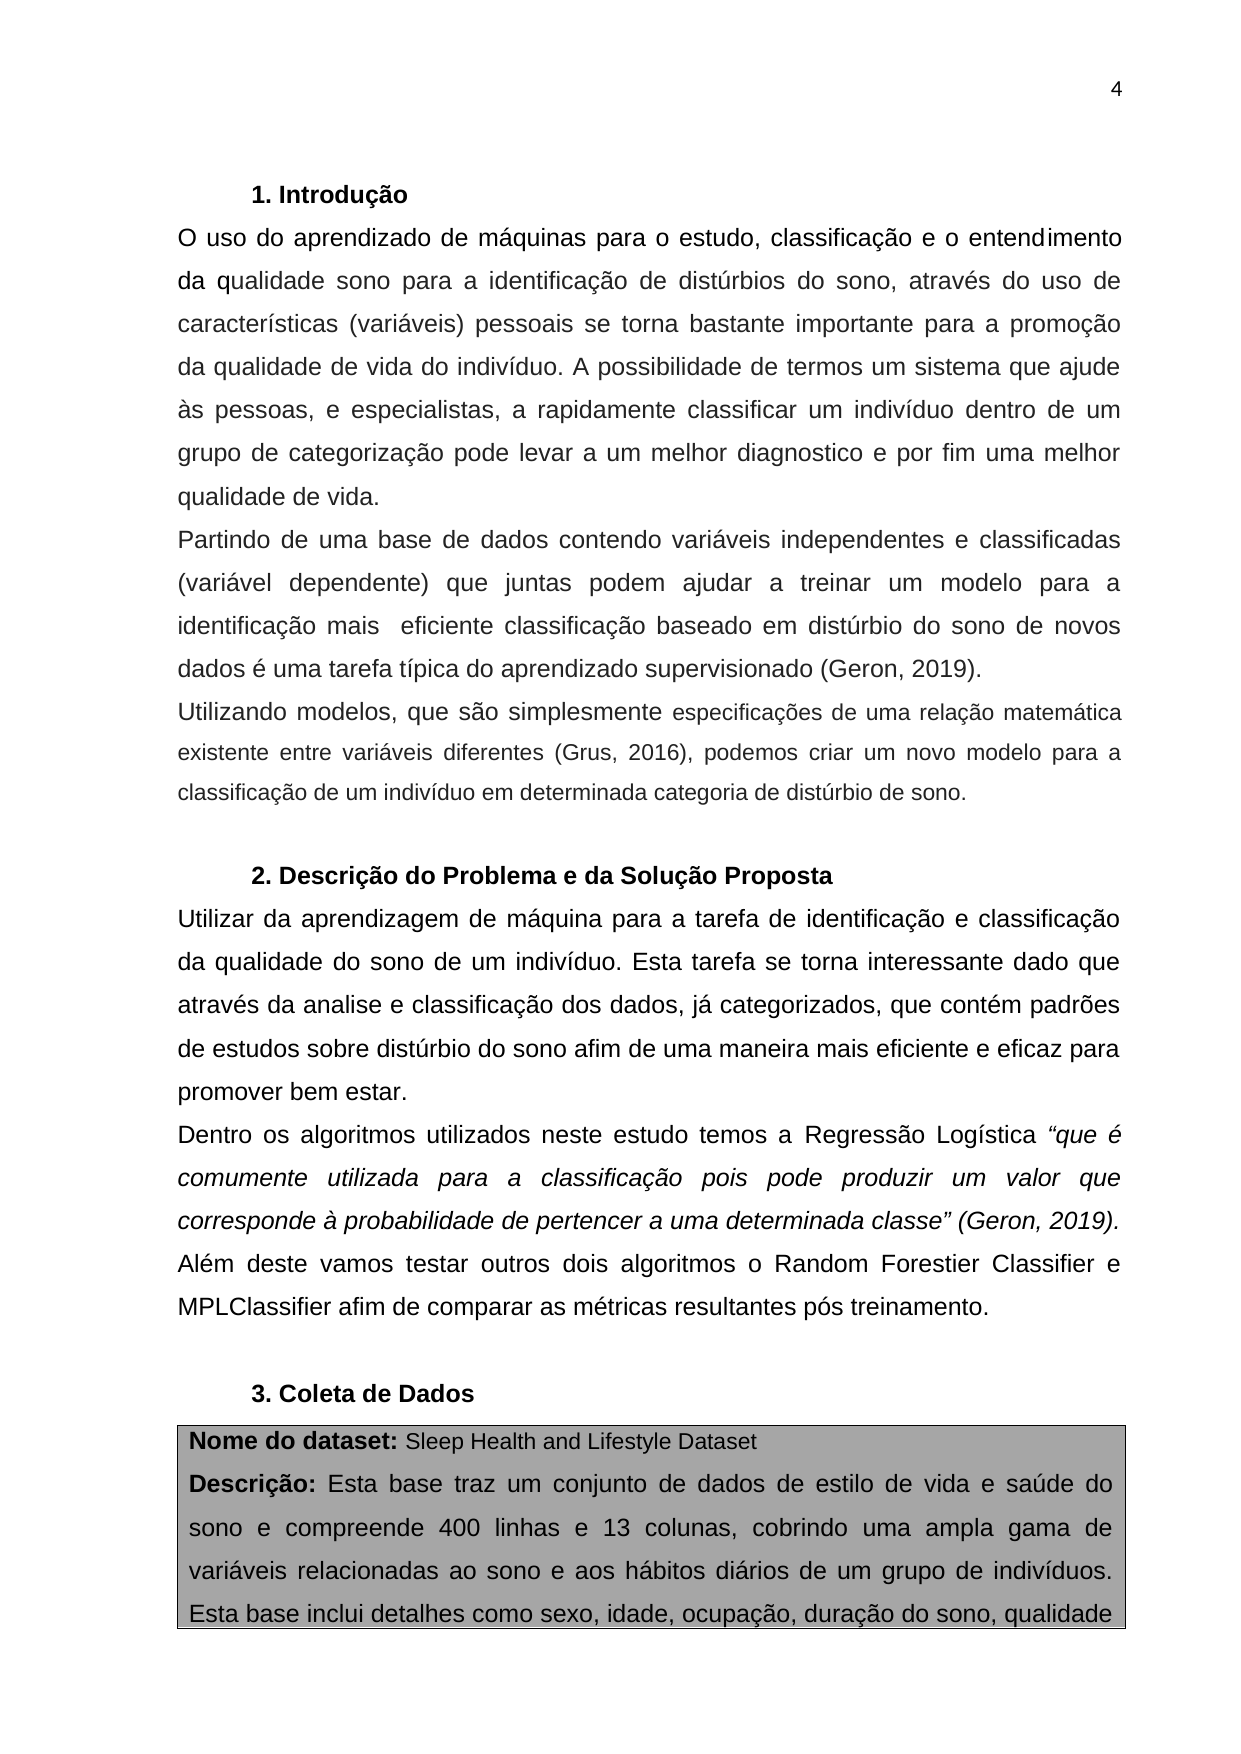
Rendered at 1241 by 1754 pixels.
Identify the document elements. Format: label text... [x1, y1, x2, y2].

text Utilizando modelos, que são simplesmente especificações de uma relação matemática existente entre variáveis diferentes (Grus, 2016), podemos criar um novo modelo para a classificação de um indivíduo em determinada categoria de distúrbio de sono. [177, 697, 1122, 805]
subtitle 1. Introdução [177, 179, 1122, 208]
text Partindo de uma base de dados contendo variáveis independentes e classificadas (variável dependente) que juntas podem ajudar a treinar um modelo para a identificação mais eficiente classificação baseado em distúrbio do sono de novos dados é uma tarefa típica do aprendizado supervisionado (Geron, 2019). [177, 524, 1122, 683]
subtitle 3. Coleta de Dados [177, 1378, 1122, 1407]
text O uso do aprendizado de máquinas para o estudo, classificação e o entendimento da qualidade sono para a identificação de distúrbios do sono, através do uso de características (variáveis) pessoais se torna bastante importante para a promoção da qualidade de vida do indivíduo. A possibilidade de termos um sistema que ajude às pessoas, e especialistas, a rapidamente classificar um indivíduo dentro de um grupo de categorização pode levar a um melhor diagnostico e por fim uma melhor qualidade de vida. [177, 223, 1122, 510]
subtitle 2. Descrição do Problema e da Solução Proposta [177, 861, 1122, 890]
table_header Nome do dataset: Sleep Health and Lifestyle Dataset Descrição: Esta base traz um conjunto de dados de estilo de vida e saúde do sono e compreende 400 linhas e 13 colunas, cobrindo uma ampla gama de variáveis relacionadas ao sono e aos hábitos diários de um grupo de indivíduos. Esta base inclui detalhes como sexo, idade, ocupação, duração do sono, qualidade [178, 1426, 1125, 1627]
text Utilizar da aprendizagem de máquina para a tarefa de identificação e classificação da qualidade do sono de um indivíduo. Esta tarefa se torna interessante dado que através da analise e classificação dos dados, já categorizados, que contém padrões de estudos sobre distúrbio do sono afim de uma maneira mais eficiente e eficaz para promover bem estar. [177, 904, 1122, 1105]
text Dentro os algoritmos utilizados neste estudo temos a Regressão Logística “que é comumente utilizada para a classificação pois pode produzir um valor que corresponde à probabilidade de pertencer a uma determinada classe” (Geron, 2019). Além deste vamos testar outros dois algoritmos o Random Forestier Classifier e MPLClassifier afim de comparar as métricas resultantes pós treinamento. [177, 1120, 1122, 1321]
